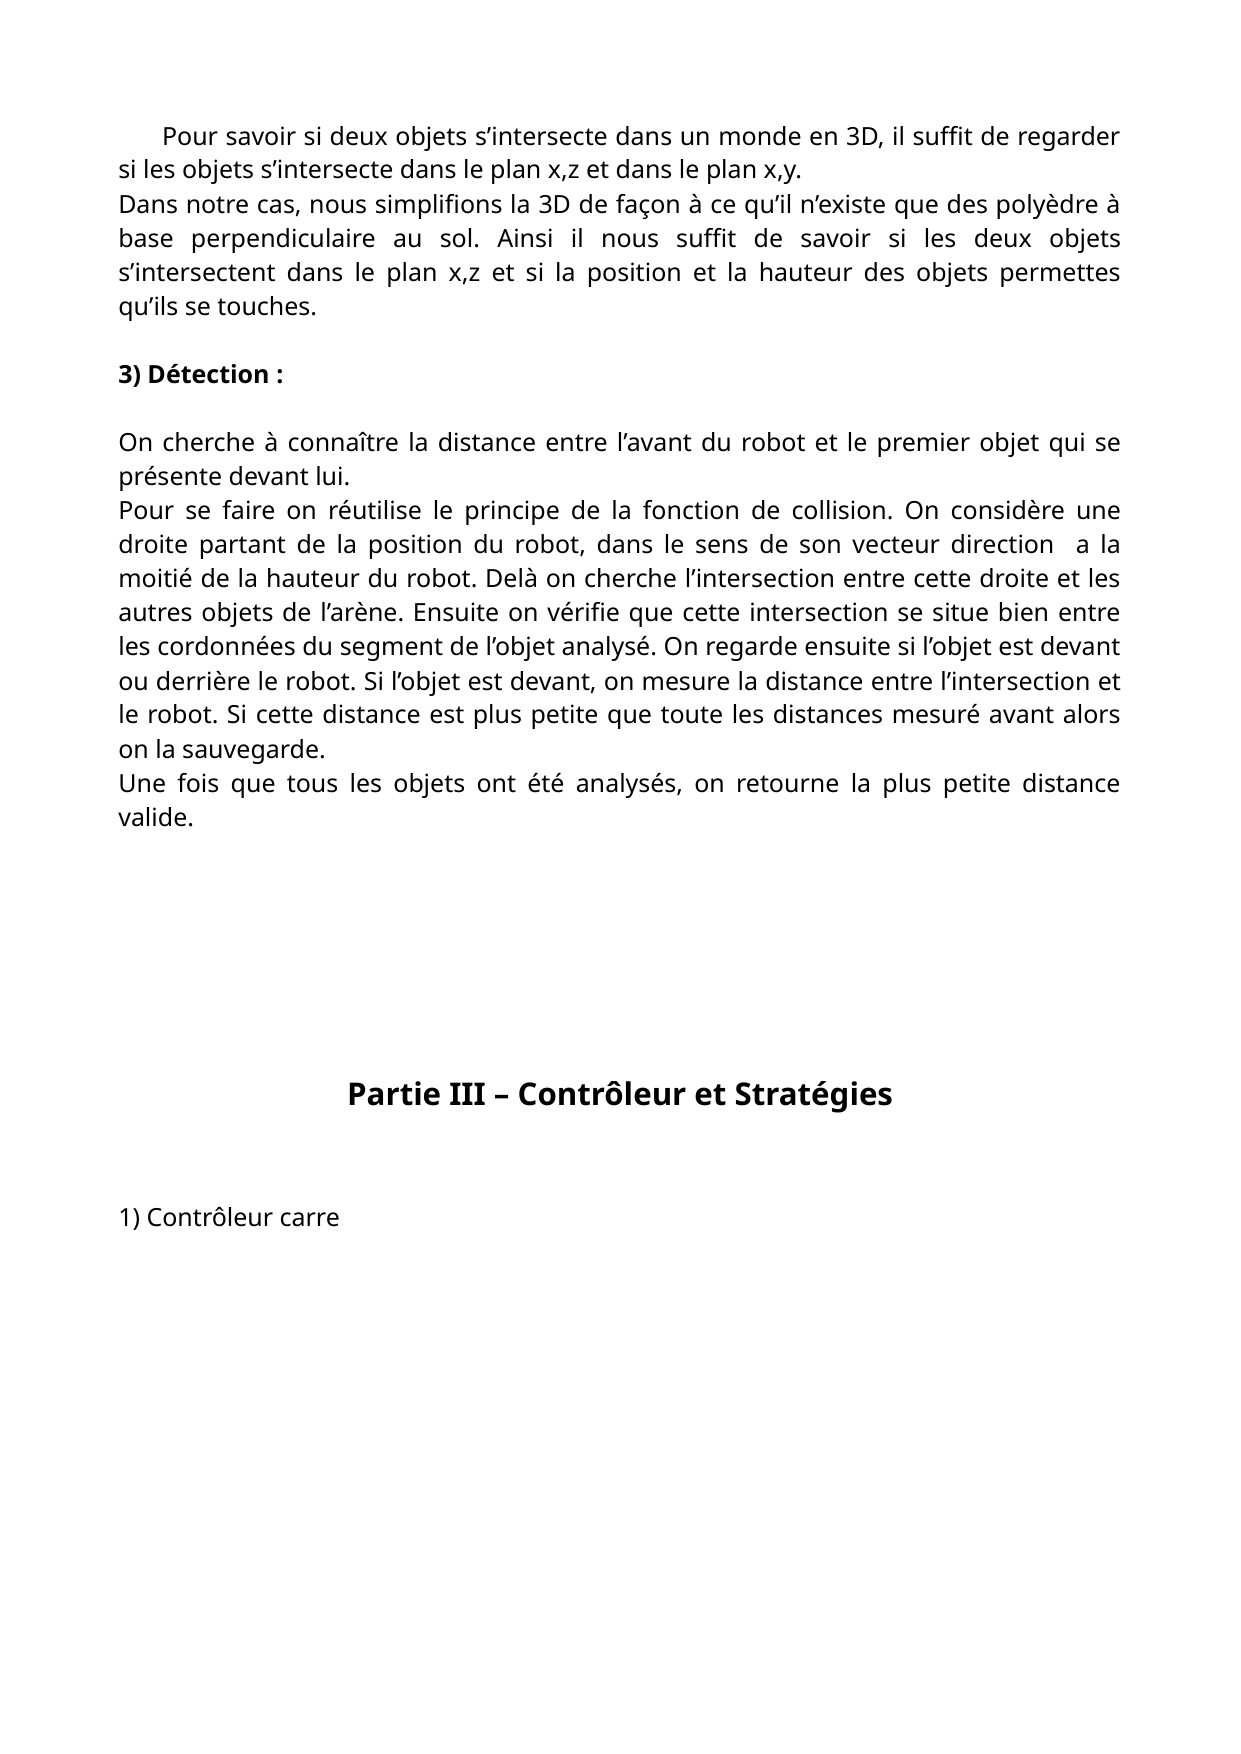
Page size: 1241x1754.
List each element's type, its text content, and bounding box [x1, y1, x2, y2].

text Pour savoir si deux objets s’intersecte dans un monde en 3D, il suffit de regarder si les objets s’intersecte dans le plan x,z et dans le plan x,y. [118, 118, 1122, 186]
text On cherche à connaître la distance entre l’avant du robot et le premier objet qui se présente devant lui. [118, 425, 1122, 493]
text Partie III – Contrôleur et Stratégies [118, 1072, 1122, 1114]
text Une fois que tous les objets ont été analysés, on retourne la plus petite distance valide. [118, 765, 1122, 833]
text Pour se faire on réutilise le principe de la fonction de collision. On considère une droite partant de la position du robot, dans le sens de son vecteur direction a la moitié de la hauteur du robot. Delà on cherche l’intersection entre cette droite et les autres objets de l’arène. Ensuite on vérifie que cette intersection se situe bien entre les cordonnées du segment de l’objet analysé. On regarde ensuite si l’objet est devant ou derrière le robot. Si l’objet est devant, on mesure la distance entre l’intersection et le robot. Si cette distance est plus petite que toute les distances mesuré avant alors on la sauvegarde. [118, 493, 1122, 765]
text 1) Contrôleur carre [118, 1200, 1122, 1234]
text Dans notre cas, nous simplifions la 3D de façon à ce qu’il n’existe que des polyèdre à base perpendiculaire au sol. Ainsi il nous suffit de savoir si les deux objets s’intersectent dans le plan x,z et si la position et la hauteur des objets permettes qu’ils se touches. [118, 186, 1122, 322]
text 3) Détection : [118, 357, 1122, 391]
